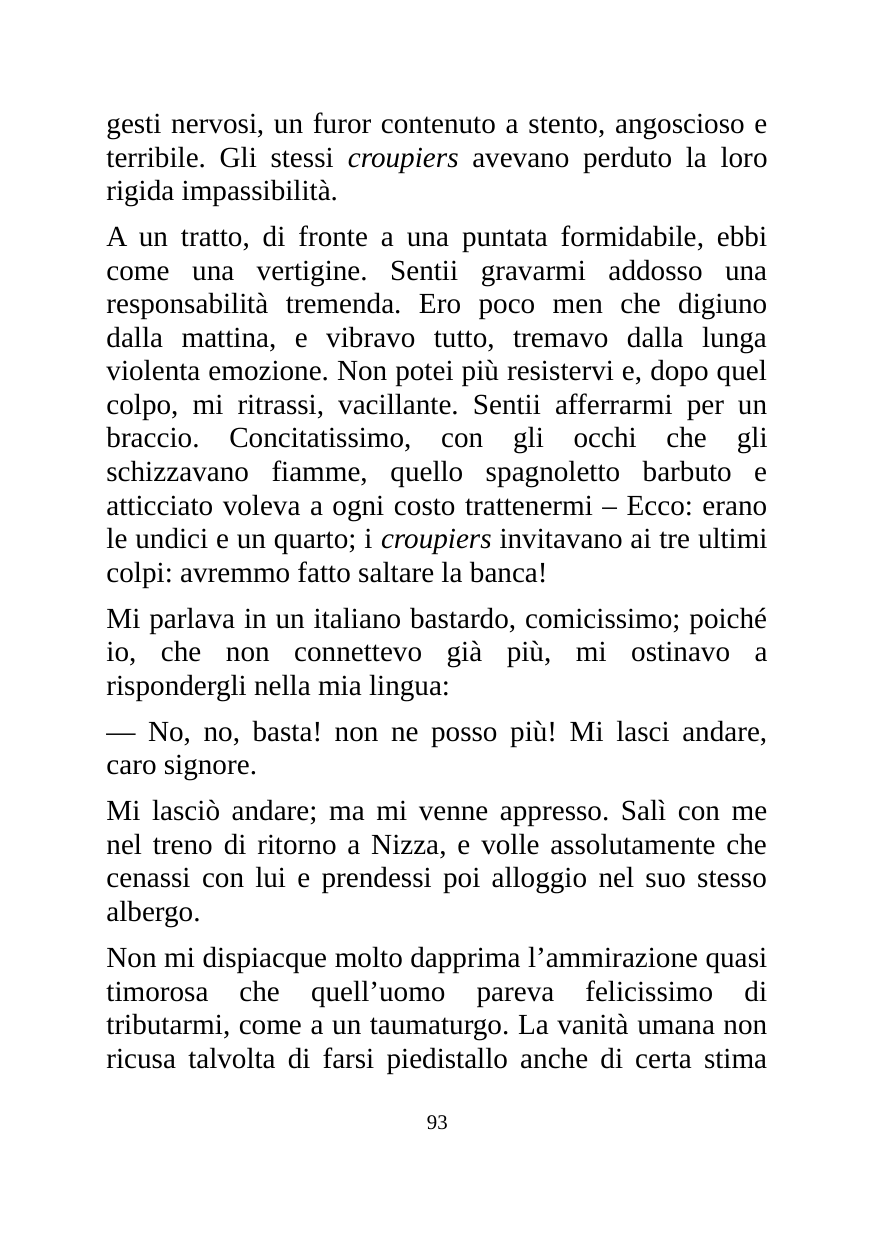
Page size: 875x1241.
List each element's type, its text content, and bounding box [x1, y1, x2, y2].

text — No, no, basta! non ne posso più! Mi lasci andare, caro signore. [106, 714, 768, 781]
text Mi lasciò andare; ma mi venne appresso. Salì con me nel treno di ritorno a Nizza, e volle assolutamente che cenassi con lui e prendessi poi alloggio nel suo stesso albergo. [106, 793, 768, 928]
text Non mi dispiacque molto dapprima l’ammirazione quasi timorosa che quell’uomo pareva felicissimo di tributarmi, come a un taumaturgo. La vanità umana non ricusa talvolta di farsi piedistallo anche di certa stima [106, 940, 768, 1074]
text Mi parlava in un italiano bastardo, comicissimo; poiché io, che non connettevo già più, mi ostinavo a rispondergli nella mia lingua: [106, 601, 768, 701]
text gesti nervosi, un furor contenuto a stento, angoscioso e terribile. Gli stessi croupiers avevano perduto la loro rigida impassibilità. [106, 106, 768, 207]
text A un tratto, di fronte a una puntata formidabile, ebbi come una vertigine. Sentii gravarmi addosso una responsabilità tremenda. Ero poco men che digiuno dalla mattina, e vibravo tutto, tremavo dalla lunga violenta emozione. Non potei più resistervi e, dopo quel colpo, mi ritrassi, vacillante. Sentii afferrarmi per un braccio. Concitatissimo, con gli occhi che gli schizzavano fiamme, quello spagnoletto barbuto e atticciato voleva a ogni costo trattenermi – Ecco: erano le undici e un quarto; i croupiers invitavano ai tre ultimi colpi: avremmo fatto saltare la banca! [106, 219, 768, 588]
